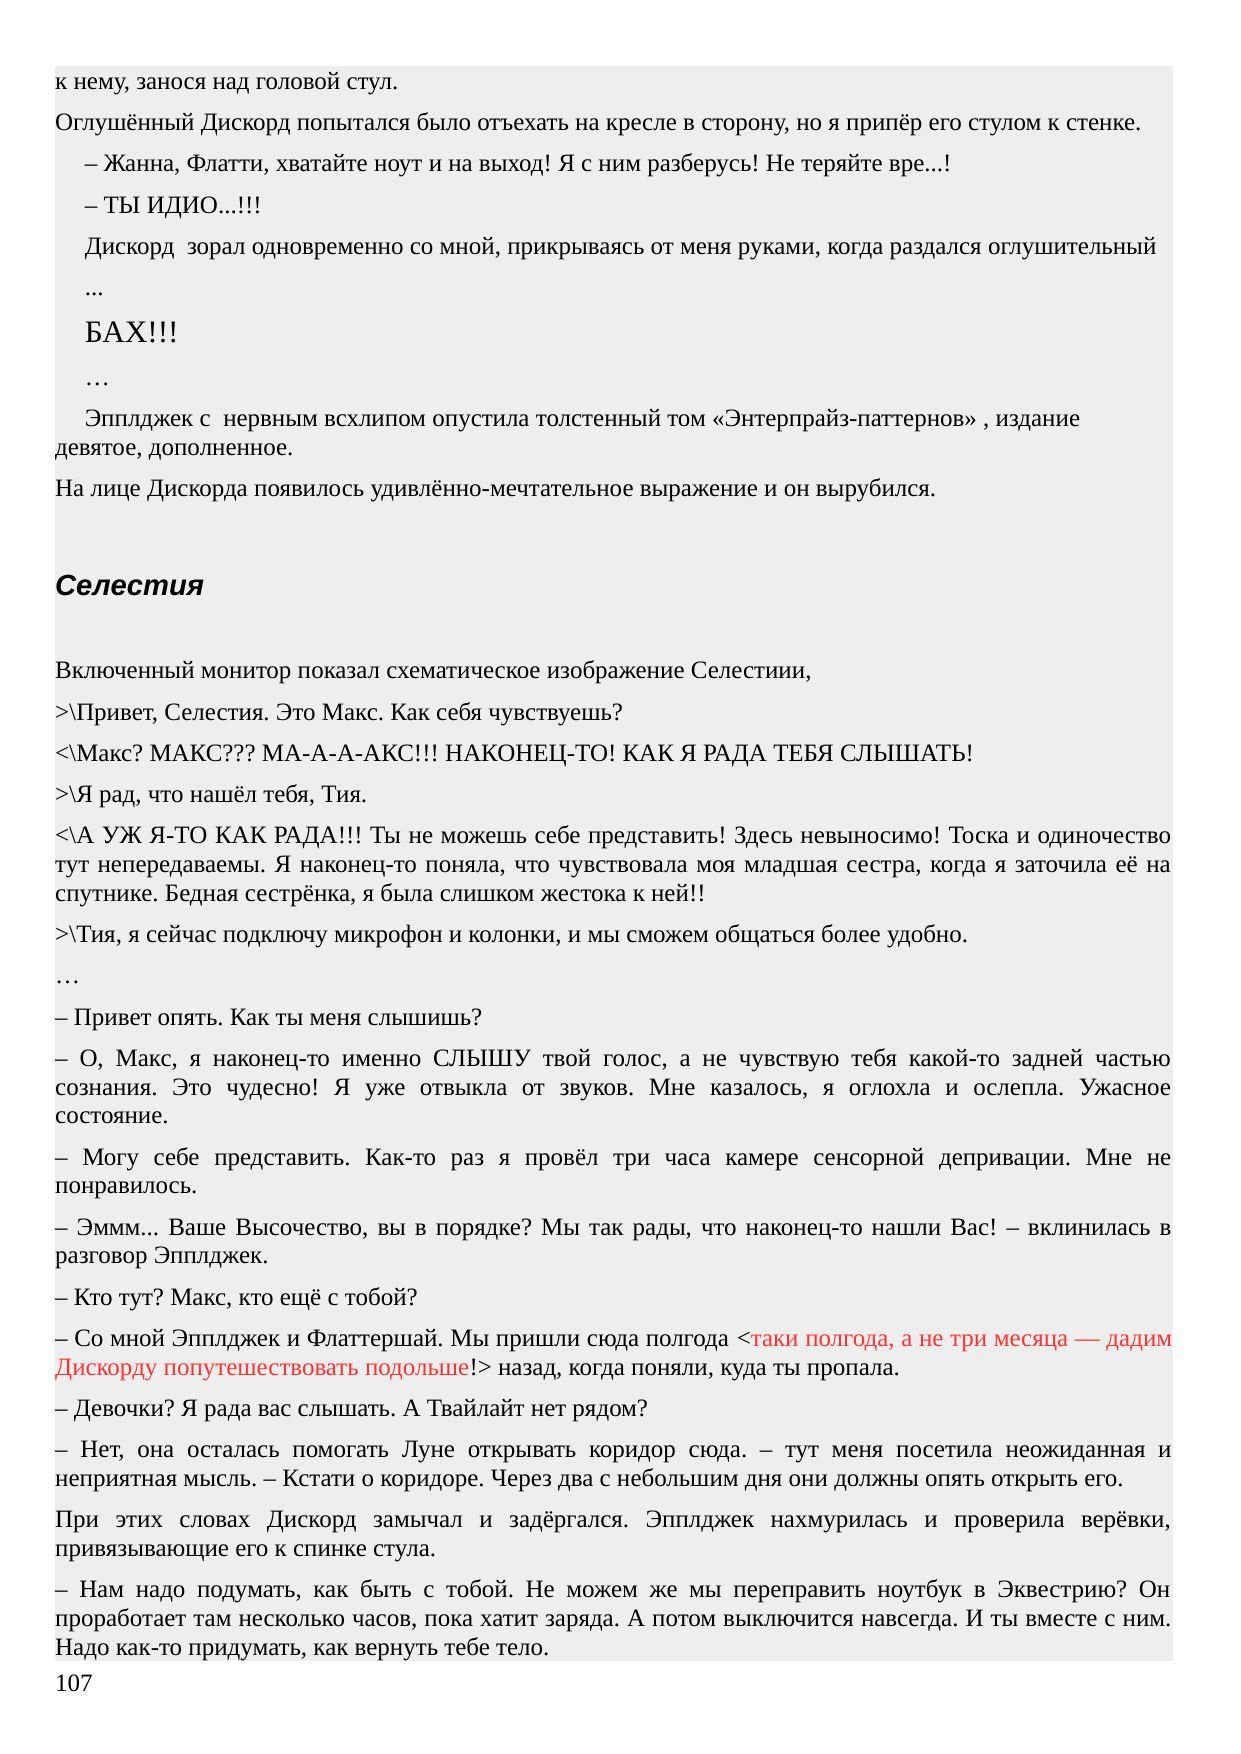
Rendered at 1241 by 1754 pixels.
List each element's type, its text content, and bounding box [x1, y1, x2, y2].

text Эпплджек с нервным всхлипом опустила толстенный том «Энтерпрайз-паттернов» , издание девятое, дополненное. [55, 403, 1173, 461]
text Оглушённый Дискорд попытался было отъехать на кресле в сторону, но я припёр его стулом к стенке. [55, 107, 1173, 136]
text <\А УЖ Я-ТО КАК РАДА!!! Ты не можешь себе представить! Здесь невыносимо! Тоска и одиночество тут непередаваемы. Я наконец-то поняла, что чувствовала моя младшая сестра, когда я заточила её на спутнике. Бедная сестрёнка, я была слишком жестока к ней!! [55, 821, 1173, 907]
text >\Привет, Селестия. Это Макс. Как себя чувствуешь? [55, 697, 1173, 726]
subtitle Селестия [55, 568, 1173, 602]
text При этих словах Дискорд замычал и задёргался. Эпплджек нахмурилась и проверила верёвки, привязывающие его к спинке стула. [55, 1504, 1173, 1562]
text Дискорд зорал одновременно со мной, прикрываясь от меня руками, когда раздался оглушительный [55, 231, 1173, 260]
text – Нет, она осталась помогать Луне открывать коридор сюда. – тут меня посетила неожиданная и неприятная мысль. – Кстати о коридоре. Через два с небольшим дня они должны опять открыть его. [55, 1434, 1173, 1492]
text … [55, 362, 1173, 391]
text … [55, 961, 1173, 989]
text >\Тия, я сейчас подключу микрофон и колонки, и мы сможем общаться более удобно. [55, 919, 1173, 948]
text – Жанна, Флатти, хватайте ноут и на выход! Я с ним разберусь! Не теряйте вре...! [55, 148, 1173, 177]
text – Эммм... Ваше Высочество, вы в порядке? Мы так рады, что наконец-то нашли Вас! – вклинилась в разговор Эпплджек. [55, 1212, 1173, 1269]
text <\Макс? МАКС??? МА-А-А-АКС!!! НАКОНЕЦ-ТО! КАК Я РАДА ТЕБЯ СЛЫШАТЬ! [55, 738, 1173, 767]
text – ТЫ ИДИО...!!! [55, 190, 1173, 218]
text ... [55, 272, 1173, 301]
list к нему, занося над головой стул. [55, 66, 1173, 95]
text – Могу себе представить. Как-то раз я провёл три часа камере сенсорной депривации. Мне не понравилось. [55, 1142, 1173, 1199]
text – Нам надо подумать, как быть с тобой. Не можем же мы переправить ноутбук в Эквестрию? Он проработает там несколько часов, пока хатит заряда. А потом выключится навсегда. И ты вместе с ним. Надо как-то придумать, как вернуть тебе тело. [55, 1574, 1173, 1661]
text БАХ!!! [55, 313, 1173, 349]
text – Девочки? Я рада вас слышать. А Твайлайт нет рядом? [55, 1393, 1173, 1422]
text Включенный монитор показал схематическое изображение Селестиии, [55, 656, 1173, 684]
text – Со мной Эпплджек и Флаттершай. Мы пришли сюда полгода <таки полгода, а не три месяца — дадим Дискорду попутешествовать подольше!> назад, когда поняли, куда ты пропала. [55, 1323, 1173, 1381]
text – О, Макс, я наконец-то именно СЛЫШУ твой голос, а не чувствую тебя какой-то задней частью сознания. Это чудесно! Я уже отвыкла от звуков. Мне казалось, я оглохла и ослепла. Ужасное состояние. [55, 1043, 1173, 1129]
text – Кто тут? Макс, кто ещё с тобой? [55, 1282, 1173, 1311]
text >\Я рад, что нашёл тебя, Тия. [55, 779, 1173, 808]
text На лице Дискорда появилось удивлённо-мечтательное выражение и он вырубился. [55, 473, 1173, 502]
text – Привет опять. Как ты меня слышишь? [55, 1002, 1173, 1031]
